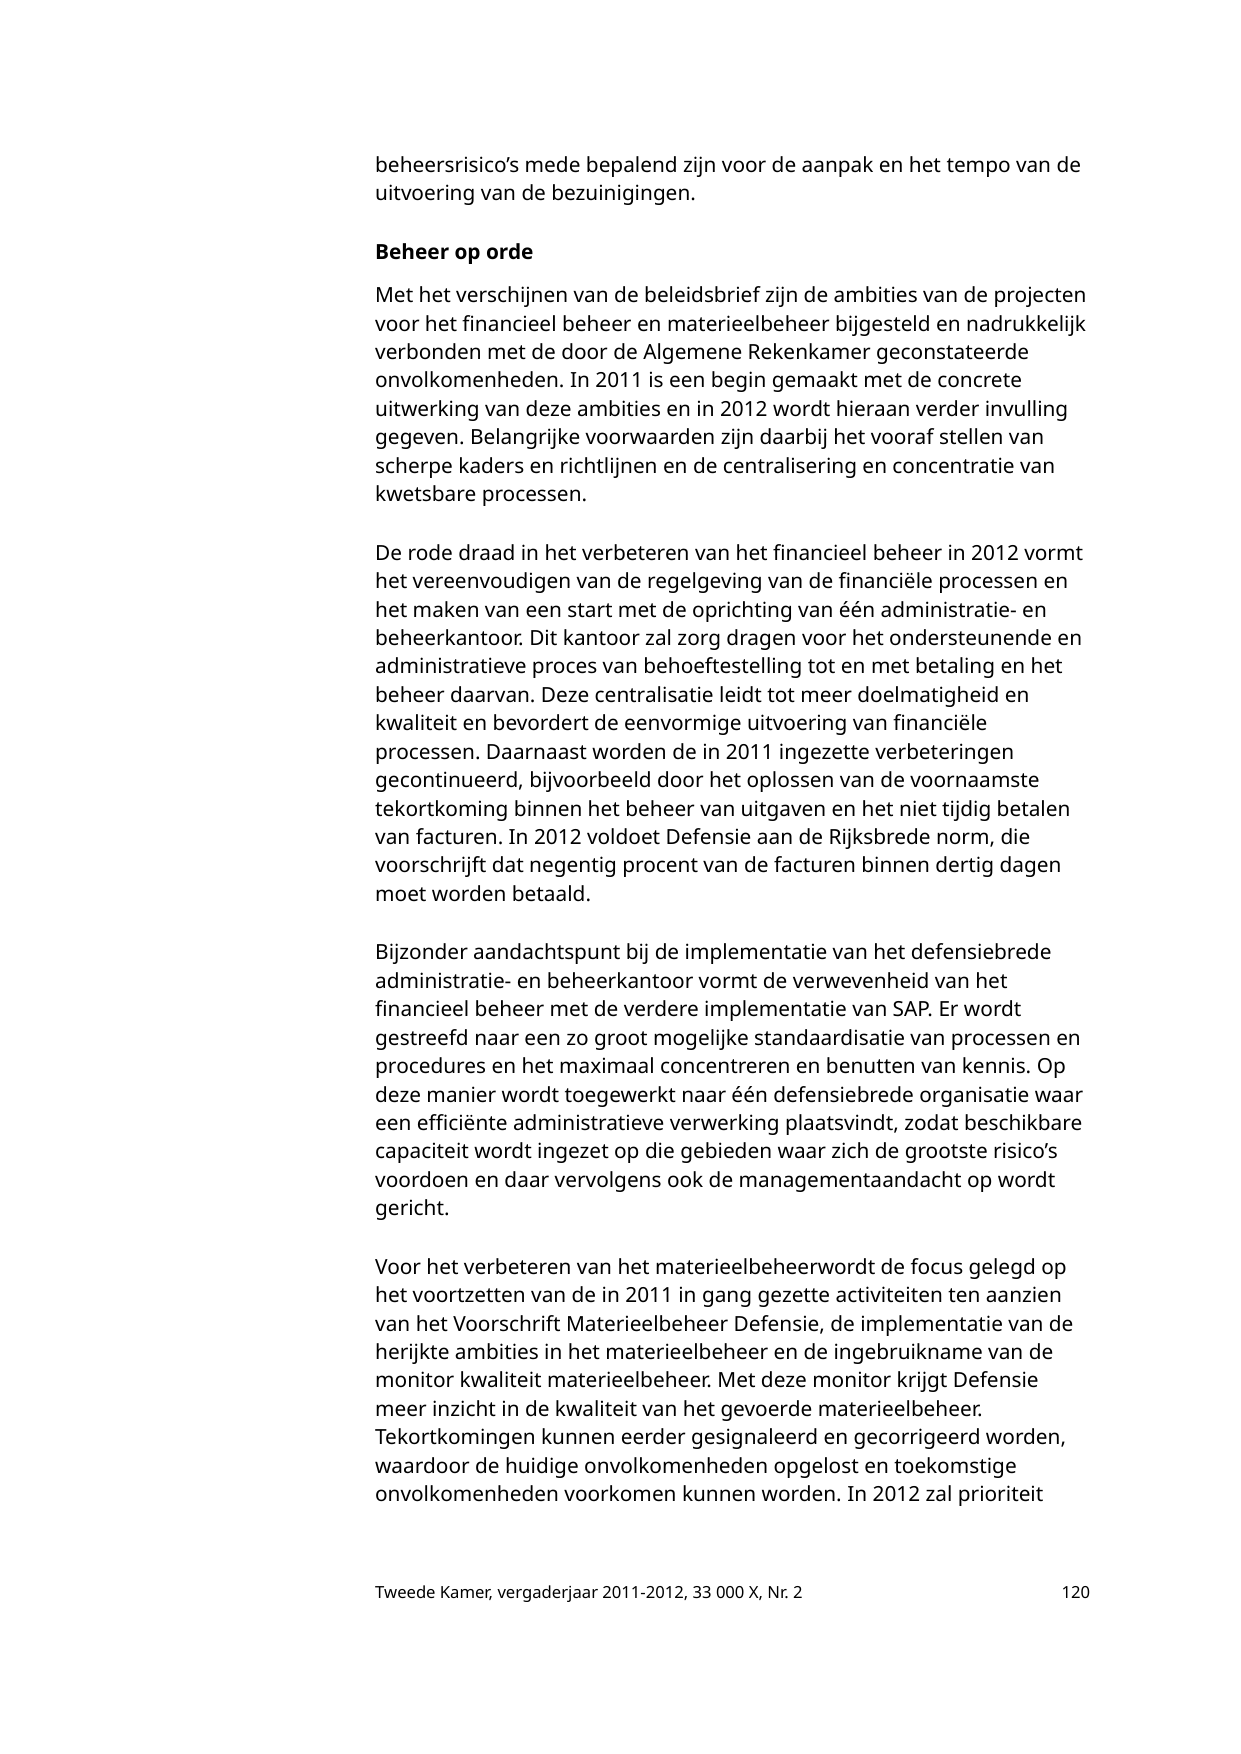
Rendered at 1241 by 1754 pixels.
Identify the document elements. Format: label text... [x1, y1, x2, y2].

text Bijzonder aandachtspunt bij de implementatie van het defensiebrede administratie- en beheerkantoor vormt de verwevenheid van het financieel beheer met de verdere implementatie van SAP. Er wordt gestreefd naar een zo groot mogelijke standaardisatie van processen en procedures en het maximaal concentreren en benutten van kennis. Op deze manier wordt toegewerkt naar één defensiebrede organisatie waar een efficiënte administratieve verwerking plaatsvindt, zodat beschikbare capaciteit wordt ingezet op die gebieden waar zich de grootste risico’s voordoen en daar vervolgens ook de managementaandacht op wordt gericht. [375, 937, 1090, 1222]
text De rode draad in het verbeteren van het financieel beheer in 2012 vormt het vereenvoudigen van de regelgeving van de financiële processen en het maken van een start met de oprichting van één administratie- en beheerkantoor. Dit kantoor zal zorg dragen voor het ondersteunende en administratieve proces van behoeftestelling tot en met betaling en het beheer daarvan. Deze centralisatie leidt tot meer doelmatigheid en kwaliteit en bevordert de eenvormige uitvoering van financiële processen. Daarnaast worden de in 2011 ingezette verbeteringen gecontinueerd, bijvoorbeeld door het oplossen van de voornaamste tekortkoming binnen het beheer van uitgaven en het niet tijdig betalen van facturen. In 2012 voldoet Defensie aan de Rijksbrede norm, die voorschrijft dat negentig procent van de facturen binnen dertig dagen moet worden betaald. [375, 538, 1090, 907]
text beheersrisico’s mede bepalend zijn voor de aanpak en het tempo van de uitvoering van de bezuinigingen. [375, 150, 1090, 207]
text Voor het verbeteren van het materieelbeheerwordt de focus gelegd op het voortzetten van de in 2011 in gang gezette activiteiten ten aanzien van het Voorschrift Materieelbeheer Defensie, de implementatie van de herijkte ambities in het materieelbeheer en de ingebruikname van de monitor kwaliteit materieelbeheer. Met deze monitor krijgt Defensie meer inzicht in de kwaliteit van het gevoerde materieelbeheer. Tekortkomingen kunnen eerder gesignaleerd en gecorrigeerd worden, waardoor de huidige onvolkomenheden opgelost en toekomstige onvolkomenheden voorkomen kunnen worden. In 2012 zal prioriteit [375, 1252, 1090, 1508]
text Beheer op orde [375, 237, 1090, 265]
text Met het verschijnen van de beleidsbrief zijn de ambities van de projecten voor het financieel beheer en materieelbeheer bijgesteld en nadrukkelijk verbonden met de door de Algemene Rekenkamer geconstateerde onvolkomenheden. In 2011 is een begin gemaakt met de concrete uitwerking van deze ambities en in 2012 wordt hieraan verder invulling gegeven. Belangrijke voorwaarden zijn daarbij het vooraf stellen van scherpe kaders en richtlijnen en de centralisering en concentratie van kwetsbare processen. [375, 280, 1090, 508]
